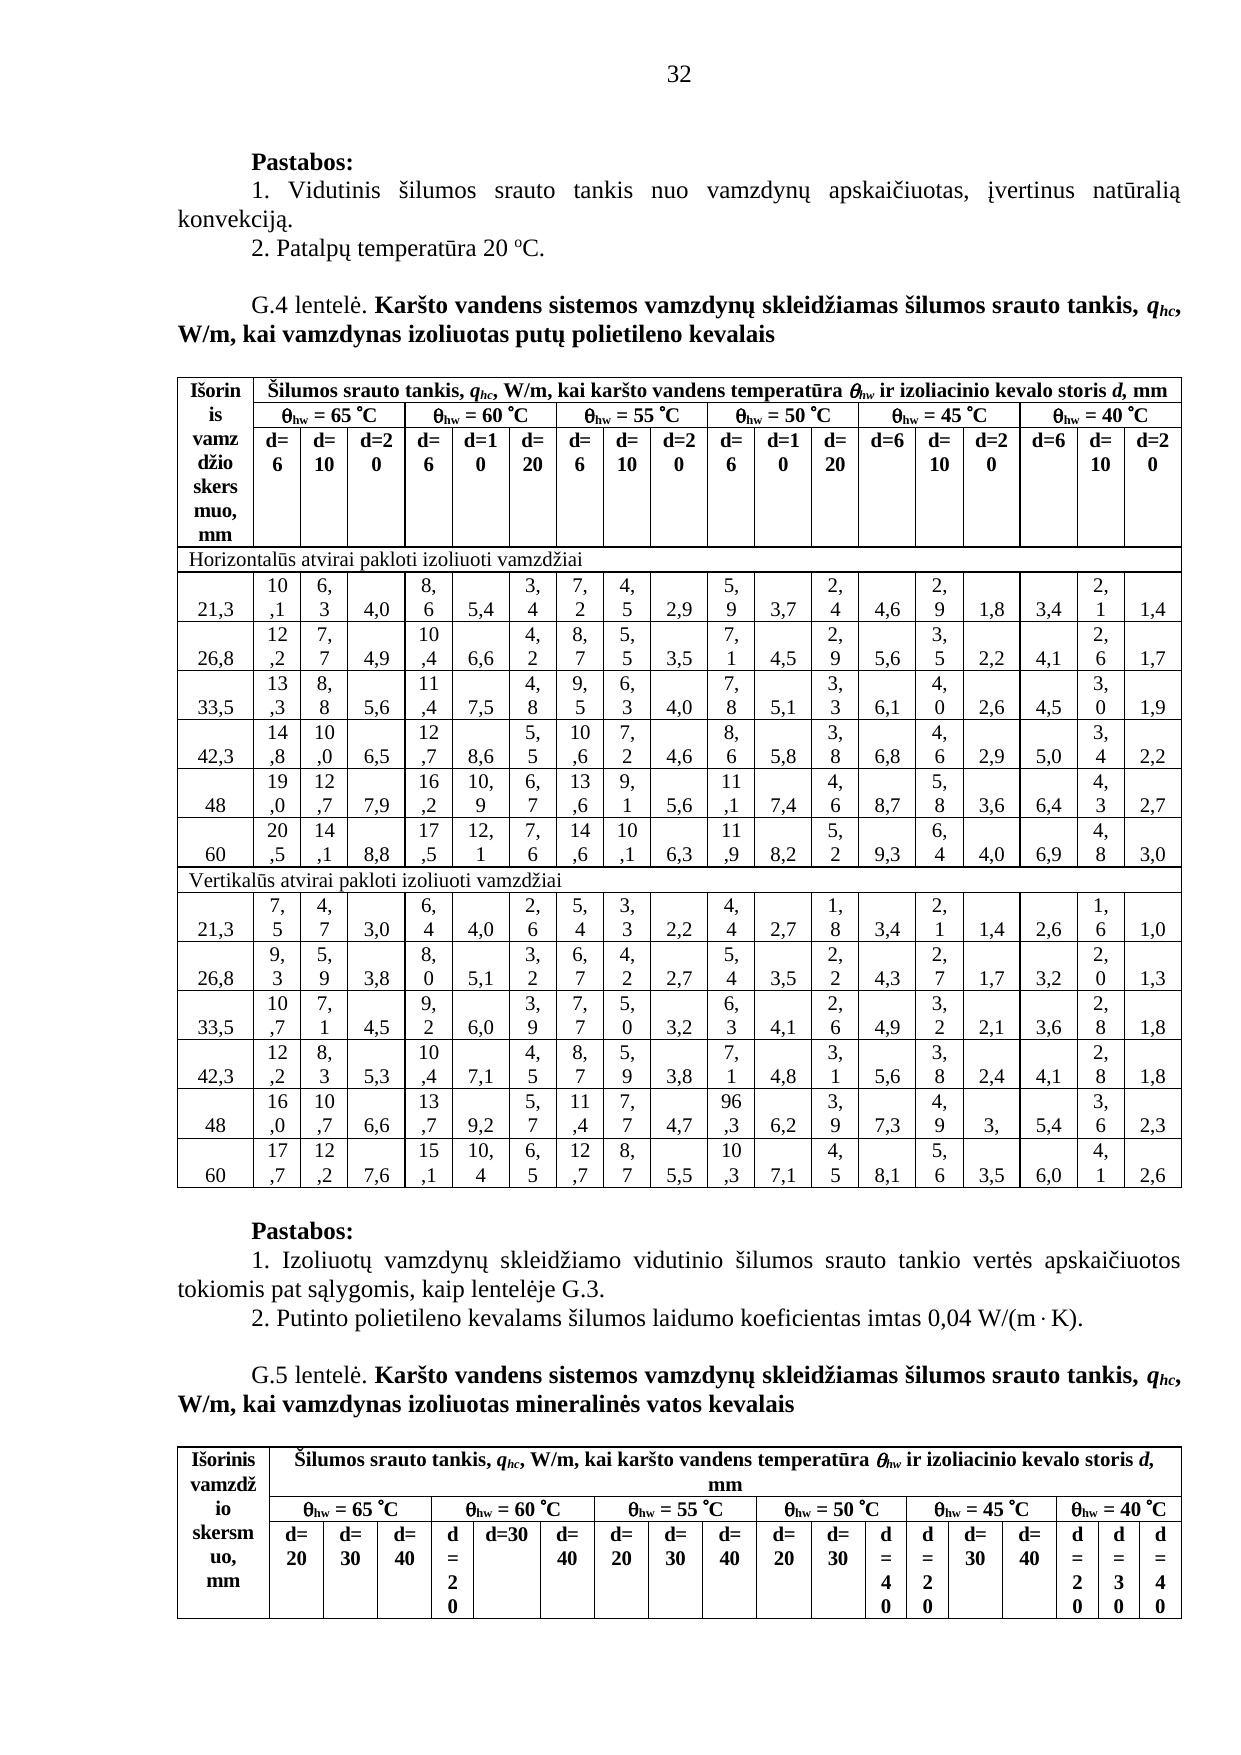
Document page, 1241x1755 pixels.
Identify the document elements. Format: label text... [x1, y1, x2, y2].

table_cell 21,3 [178, 893, 253, 941]
table_cell 4,6 [916, 720, 963, 768]
table_cell 2,7 [651, 942, 707, 990]
table_header Šilumos srauto tankis, qhc, W/m, kai karšto vandens temperatūra qhw ir izoliacinio kevalo storis d, mm [270, 1448, 1181, 1496]
table_cell 2,7 [916, 942, 963, 990]
table_cell 2,6 [1078, 622, 1124, 670]
table_cell d=20 [812, 428, 858, 546]
table_cell Vertikalūs atvirai pakloti izoliuoti vamzdžiai [178, 868, 1181, 892]
table_cell 4,0 [453, 893, 509, 941]
table_cell 4,8 [510, 671, 556, 719]
table_cell 1,7 [1125, 622, 1181, 670]
table_cell 3,5 [964, 1139, 1019, 1187]
table_cell d=30 [474, 1522, 540, 1618]
table_cell 5,4 [1021, 1089, 1077, 1137]
table_cell 3,2 [510, 942, 556, 990]
table_cell qhw = 55 °C [557, 403, 707, 427]
table_cell 3,8 [348, 942, 404, 990]
table_cell 15,1 [406, 1139, 452, 1187]
table_cell 11,9 [708, 818, 754, 866]
table_cell 16,0 [254, 1089, 300, 1137]
table_cell 7,7 [301, 622, 347, 670]
table_cell 5,6 [859, 622, 915, 670]
table_cell 5,2 [812, 818, 858, 866]
table_cell 26,8 [178, 942, 253, 990]
table_cell 48 [178, 1089, 253, 1137]
table_cell d=20 [757, 1522, 811, 1618]
text 1. Izoliuotų vamzdynų skleidžiamo vidutinio šilumos srauto tankio vertės apskaičiuotos tokiomis pat sąlygomis, kaip lentelėje G.3. [177, 1245, 1181, 1303]
table_cell d=10 [755, 428, 811, 546]
table_cell 4,1 [1021, 1040, 1077, 1088]
table_cell 5,4 [708, 942, 754, 990]
table_cell 8,7 [859, 769, 915, 817]
table_cell 5,6 [859, 1040, 915, 1088]
table_cell qhw = 65 °C [254, 403, 404, 427]
table_cell 8,7 [557, 622, 603, 670]
table_cell 4,1 [1021, 622, 1077, 670]
table_cell 2,6 [1021, 893, 1077, 941]
table_cell 2,9 [964, 720, 1019, 768]
table_cell 1,6 [1078, 893, 1124, 941]
table_cell 4,9 [916, 1089, 963, 1137]
table_cell 6,6 [348, 1089, 404, 1137]
table_cell 4,1 [755, 991, 811, 1039]
table_cell 1,4 [964, 893, 1019, 941]
table_cell 8,7 [557, 1040, 603, 1088]
table_cell 2,6 [510, 893, 556, 941]
table_cell 4,7 [651, 1089, 707, 1137]
table_cell 2,4 [964, 1040, 1019, 1088]
table_cell 7,2 [557, 573, 603, 621]
table_cell 7,1 [708, 622, 754, 670]
table_cell 5,0 [604, 991, 650, 1039]
table_cell 10,1 [254, 573, 300, 621]
table_cell 7,1 [301, 991, 347, 1039]
table_cell 8,7 [604, 1139, 650, 1187]
table_cell 12,7 [301, 769, 347, 817]
table_cell 2,9 [651, 573, 707, 621]
table_cell 11,1 [708, 769, 754, 817]
table_cell 9,2 [453, 1089, 509, 1137]
table_cell 3,4 [510, 573, 556, 621]
table_cell d=30 [1099, 1522, 1139, 1618]
table_cell 20,5 [254, 818, 300, 866]
table_cell 12,7 [406, 720, 452, 768]
table_cell 2,0 [1078, 942, 1124, 990]
table_cell 10,9 [453, 769, 509, 817]
table_cell 3,9 [510, 991, 556, 1039]
table_cell 4,5 [755, 622, 811, 670]
table_cell 3, [964, 1089, 1019, 1137]
table_cell 14,8 [254, 720, 300, 768]
table_cell 9,3 [859, 818, 915, 866]
table_cell 6,5 [348, 720, 404, 768]
table_cell 5,8 [916, 769, 963, 817]
table_cell 19,0 [254, 769, 300, 817]
table_cell 2,1 [916, 893, 963, 941]
table_cell 2,9 [812, 622, 858, 670]
table_cell d=10 [453, 428, 509, 546]
table_cell 6,2 [755, 1089, 811, 1137]
table_cell 4,3 [1078, 769, 1124, 817]
table_cell 5,6 [348, 671, 404, 719]
table_cell 2,7 [1125, 769, 1181, 817]
table_cell 17,5 [406, 818, 452, 866]
table_cell 5,6 [916, 1139, 963, 1187]
table_cell d=10 [604, 428, 650, 546]
table_cell 4,9 [348, 622, 404, 670]
table_cell 5,5 [651, 1139, 707, 1187]
text Pastabos: [177, 147, 1181, 176]
table_cell 6,8 [859, 720, 915, 768]
table_cell d=30 [649, 1522, 702, 1618]
table_cell 10,6 [557, 720, 603, 768]
table_cell 4,5 [604, 573, 650, 621]
table_cell 16,2 [406, 769, 452, 817]
table_cell 6,3 [301, 573, 347, 621]
table_cell d=20 [1125, 428, 1181, 546]
table_cell 4,2 [510, 622, 556, 670]
table_cell 8,6 [453, 720, 509, 768]
table_cell 13,7 [406, 1089, 452, 1137]
table_cell 2,1 [964, 991, 1019, 1039]
table_cell 6,3 [651, 818, 707, 866]
table_cell 14,1 [301, 818, 347, 866]
table_cell 7,9 [348, 769, 404, 817]
table_cell 7,8 [708, 671, 754, 719]
table_cell 6,9 [1021, 818, 1077, 866]
table_cell 2,9 [916, 573, 963, 621]
table_cell 9,1 [604, 769, 650, 817]
table_cell 8,0 [406, 942, 452, 990]
table_cell 10,0 [301, 720, 347, 768]
table_cell 8,8 [301, 671, 347, 719]
table_cell 4,8 [1078, 818, 1124, 866]
table_cell 6,3 [604, 671, 650, 719]
table_cell 5,9 [708, 573, 754, 621]
table_cell 2,4 [812, 573, 858, 621]
table_cell qhw = 60 °C [432, 1497, 594, 1521]
table_cell 33,5 [178, 671, 253, 719]
table_cell 5,1 [755, 671, 811, 719]
table_cell 10,3 [708, 1139, 754, 1187]
table_cell 10,4 [406, 1040, 452, 1088]
table_cell 3,3 [812, 671, 858, 719]
table_cell Horizontalūs atvirai pakloti izoliuoti vamzdžiai [178, 548, 1181, 571]
table_cell d=20 [964, 428, 1019, 546]
table_cell 10,4 [406, 622, 452, 670]
table_cell 42,3 [178, 720, 253, 768]
table_cell 1,9 [1125, 671, 1181, 719]
table_cell 5,1 [453, 942, 509, 990]
table_cell qhw = 55 °C [595, 1497, 756, 1521]
table_cell qhw = 45 °C [859, 403, 1019, 427]
table_cell 5,9 [301, 942, 347, 990]
table_cell 11,4 [557, 1089, 603, 1137]
table_cell 6,5 [510, 1139, 556, 1187]
table_cell 3,3 [604, 893, 650, 941]
table_cell d=10 [301, 428, 347, 546]
table_cell 3,0 [1078, 671, 1124, 719]
table_cell 1,8 [964, 573, 1019, 621]
table_cell 1,4 [1125, 573, 1181, 621]
table_cell 2,6 [964, 671, 1019, 719]
table_cell 5,0 [1021, 720, 1077, 768]
table_cell d=20 [432, 1522, 473, 1618]
table_cell 2,8 [1078, 991, 1124, 1039]
table_cell 5,3 [348, 1040, 404, 1088]
table_cell d=30 [812, 1522, 865, 1618]
table_cell 5,6 [651, 769, 707, 817]
table_cell 7,4 [755, 769, 811, 817]
table_cell 13,6 [557, 769, 603, 817]
table_cell 4,6 [859, 573, 915, 621]
table_cell 4,5 [510, 1040, 556, 1088]
table_cell 2,2 [964, 622, 1019, 670]
table_cell qhw = 40 °C [1021, 403, 1181, 427]
table_cell 4,3 [859, 942, 915, 990]
table_cell qhw = 65 °C [270, 1497, 431, 1521]
table_cell 4,4 [708, 893, 754, 941]
text 2. Putinto polietileno kevalams šilumos laidumo koeficientas imtas 0,04 W/(m×K). [177, 1303, 1181, 1331]
table_cell 7,1 [708, 1040, 754, 1088]
table_cell 5,4 [557, 893, 603, 941]
table_cell 17,7 [254, 1139, 300, 1187]
table_cell d=6 [708, 428, 754, 546]
table_cell 4,1 [1078, 1139, 1124, 1187]
table_cell 5,5 [604, 622, 650, 670]
table_cell d=40 [1003, 1522, 1056, 1618]
text G.5 lentelė. Karšto vandens sistemos vamzdynų skleidžiamas šilumos srauto tankis, qhc, W/m, kai vamzdynas izoliuotas mineralinės vatos kevalais [177, 1360, 1181, 1418]
table_cell 4,0 [964, 818, 1019, 866]
text G.4 lentelė. Karšto vandens sistemos vamzdynų skleidžiamas šilumos srauto tankis, qhc, W/m, kai vamzdynas izoliuotas putų polietileno kevalais [177, 291, 1181, 348]
table_cell 1,8 [1125, 991, 1181, 1039]
table_cell 12,1 [453, 818, 509, 866]
table_cell d=20 [348, 428, 404, 546]
table_cell 48 [178, 769, 253, 817]
table_cell 9,2 [406, 991, 452, 1039]
table_cell 8,8 [348, 818, 404, 866]
table_cell 12,2 [254, 622, 300, 670]
text 1. Vidutinis šilumos srauto tankis nuo vamzdynų apskaičiuotas, įvertinus natūralią konvekciją. [177, 176, 1181, 233]
table_cell 3,7 [755, 573, 811, 621]
table_cell 8,3 [301, 1040, 347, 1088]
table_cell 60 [178, 1139, 253, 1187]
table_cell d=6 [557, 428, 603, 546]
table_cell 6,4 [1021, 769, 1077, 817]
table_cell 3,9 [812, 1089, 858, 1137]
table_cell 3,8 [651, 1040, 707, 1088]
table_cell 7,7 [557, 991, 603, 1039]
table_cell 3,8 [916, 1040, 963, 1088]
table_cell 21,3 [178, 573, 253, 621]
table_cell d=40 [378, 1522, 431, 1618]
table_cell 4,0 [916, 671, 963, 719]
table_cell 3,6 [1078, 1089, 1124, 1137]
table_cell 4,5 [1021, 671, 1077, 719]
table_header Išorinis vamzdžio skersmuo, mm [178, 378, 253, 546]
table_cell d=20 [907, 1522, 948, 1618]
table_cell 6,6 [453, 622, 509, 670]
table_cell 3,2 [651, 991, 707, 1039]
table_cell 4,6 [812, 769, 858, 817]
table_cell 3,6 [964, 769, 1019, 817]
table_cell 4,6 [651, 720, 707, 768]
table_cell 8,6 [708, 720, 754, 768]
table_header Šilumos srauto tankis, qhc, W/m, kai karšto vandens temperatūra qhw ir izoliacinio kevalo storis d, mm [254, 378, 1181, 402]
table_cell d=10 [1078, 428, 1124, 546]
table_cell 12,2 [301, 1139, 347, 1187]
table_cell 6,7 [510, 769, 556, 817]
table_cell 3,2 [1021, 942, 1077, 990]
table_cell 6,1 [859, 671, 915, 719]
table_cell 2,2 [812, 942, 858, 990]
table_cell 11,4 [406, 671, 452, 719]
table_cell 6,0 [1021, 1139, 1077, 1187]
table_cell qhw = 50 °C [757, 1497, 906, 1521]
table_cell 3,6 [1021, 991, 1077, 1039]
table_cell 5,7 [510, 1089, 556, 1137]
table_cell 10,7 [254, 991, 300, 1039]
table_cell 4,9 [859, 991, 915, 1039]
table_cell d=20 [1057, 1522, 1098, 1618]
table_cell 2,8 [1078, 1040, 1124, 1088]
table_cell 10,4 [453, 1139, 509, 1187]
table_cell 9,5 [557, 671, 603, 719]
text 2. Patalpų temperatūra 20 oC. [177, 233, 1181, 262]
table_cell 14,6 [557, 818, 603, 866]
table_cell 2,7 [755, 893, 811, 941]
table_cell qhw = 40 °C [1057, 1497, 1181, 1521]
table_cell 4,7 [301, 893, 347, 941]
table_cell 4,0 [651, 671, 707, 719]
table_cell 6,3 [708, 991, 754, 1039]
table_cell 12,2 [254, 1040, 300, 1088]
table_cell d=30 [324, 1522, 377, 1618]
table_cell d=6 [406, 428, 452, 546]
table_cell 6,7 [557, 942, 603, 990]
table_cell 1,8 [812, 893, 858, 941]
table_cell 5,9 [604, 1040, 650, 1088]
table_cell 4,2 [604, 942, 650, 990]
table_cell d=40 [703, 1522, 756, 1618]
table_cell 5,4 [453, 573, 509, 621]
table_cell 60 [178, 818, 253, 866]
table_cell 3,0 [348, 893, 404, 941]
table_cell 7,3 [859, 1089, 915, 1137]
table_cell 8,2 [755, 818, 811, 866]
table_cell 7,1 [755, 1139, 811, 1187]
table_cell 4,8 [755, 1040, 811, 1088]
table_cell 1,8 [1125, 1040, 1181, 1088]
table_cell 13,3 [254, 671, 300, 719]
table_cell d=20 [510, 428, 556, 546]
table_cell 3,4 [859, 893, 915, 941]
table_cell d=40 [1140, 1522, 1181, 1618]
table_cell 1,0 [1125, 893, 1181, 941]
table_cell 5,5 [510, 720, 556, 768]
table_cell 7,1 [453, 1040, 509, 1088]
table_cell 2,2 [651, 893, 707, 941]
table_cell 3,4 [1021, 573, 1077, 621]
table_cell 3,4 [1078, 720, 1124, 768]
table_cell 7,6 [348, 1139, 404, 1187]
table_cell 12,7 [557, 1139, 603, 1187]
text Pastabos: [177, 1216, 1181, 1245]
table_cell 2,3 [1125, 1089, 1181, 1137]
table_cell qhw = 50 °C [708, 403, 858, 427]
table_cell 2,6 [812, 991, 858, 1039]
table_cell 4,0 [348, 573, 404, 621]
table_cell 6,0 [453, 991, 509, 1039]
table_cell d=20 [270, 1522, 323, 1618]
table_cell 7,2 [604, 720, 650, 768]
table_cell 8,1 [859, 1139, 915, 1187]
table_cell d=40 [541, 1522, 594, 1618]
table_cell 26,8 [178, 622, 253, 670]
table_cell 2,6 [1125, 1139, 1181, 1187]
table_cell 1,3 [1125, 942, 1181, 990]
table_cell d=30 [949, 1522, 1002, 1618]
table_cell d=6 [859, 428, 915, 546]
table_cell 3,5 [755, 942, 811, 990]
table_cell 3,0 [1125, 818, 1181, 866]
table_cell 96,3 [708, 1089, 754, 1137]
table_cell d=6 [1021, 428, 1077, 546]
table_cell 3,8 [812, 720, 858, 768]
table_cell 42,3 [178, 1040, 253, 1088]
table_cell 6,4 [406, 893, 452, 941]
table_cell 10,1 [604, 818, 650, 866]
table_cell 33,5 [178, 991, 253, 1039]
table_cell 2,1 [1078, 573, 1124, 621]
table_cell 6,4 [916, 818, 963, 866]
table_cell 3,5 [651, 622, 707, 670]
table_header Išorinis vamzdžio skersmuo, mm [178, 1448, 269, 1618]
table_cell 4,5 [812, 1139, 858, 1187]
table_cell 5,8 [755, 720, 811, 768]
table_cell 3,5 [916, 622, 963, 670]
table_cell d=10 [916, 428, 963, 546]
table_cell 7,7 [604, 1089, 650, 1137]
table_cell 1,7 [964, 942, 1019, 990]
table_cell 7,5 [453, 671, 509, 719]
table_cell 3,2 [916, 991, 963, 1039]
table_cell 2,2 [1125, 720, 1181, 768]
table_cell 3,1 [812, 1040, 858, 1088]
table_cell qhw = 45 °C [907, 1497, 1056, 1521]
table_cell 8,6 [406, 573, 452, 621]
table_cell d=6 [254, 428, 300, 546]
table_cell 9,3 [254, 942, 300, 990]
table_cell 4,5 [348, 991, 404, 1039]
table_cell qhw = 60 °C [406, 403, 556, 427]
table_cell 7,5 [254, 893, 300, 941]
table_cell d=40 [866, 1522, 906, 1618]
table_cell d=20 [651, 428, 707, 546]
table_cell 10,7 [301, 1089, 347, 1137]
table_cell 7,6 [510, 818, 556, 866]
table_cell d=20 [595, 1522, 648, 1618]
